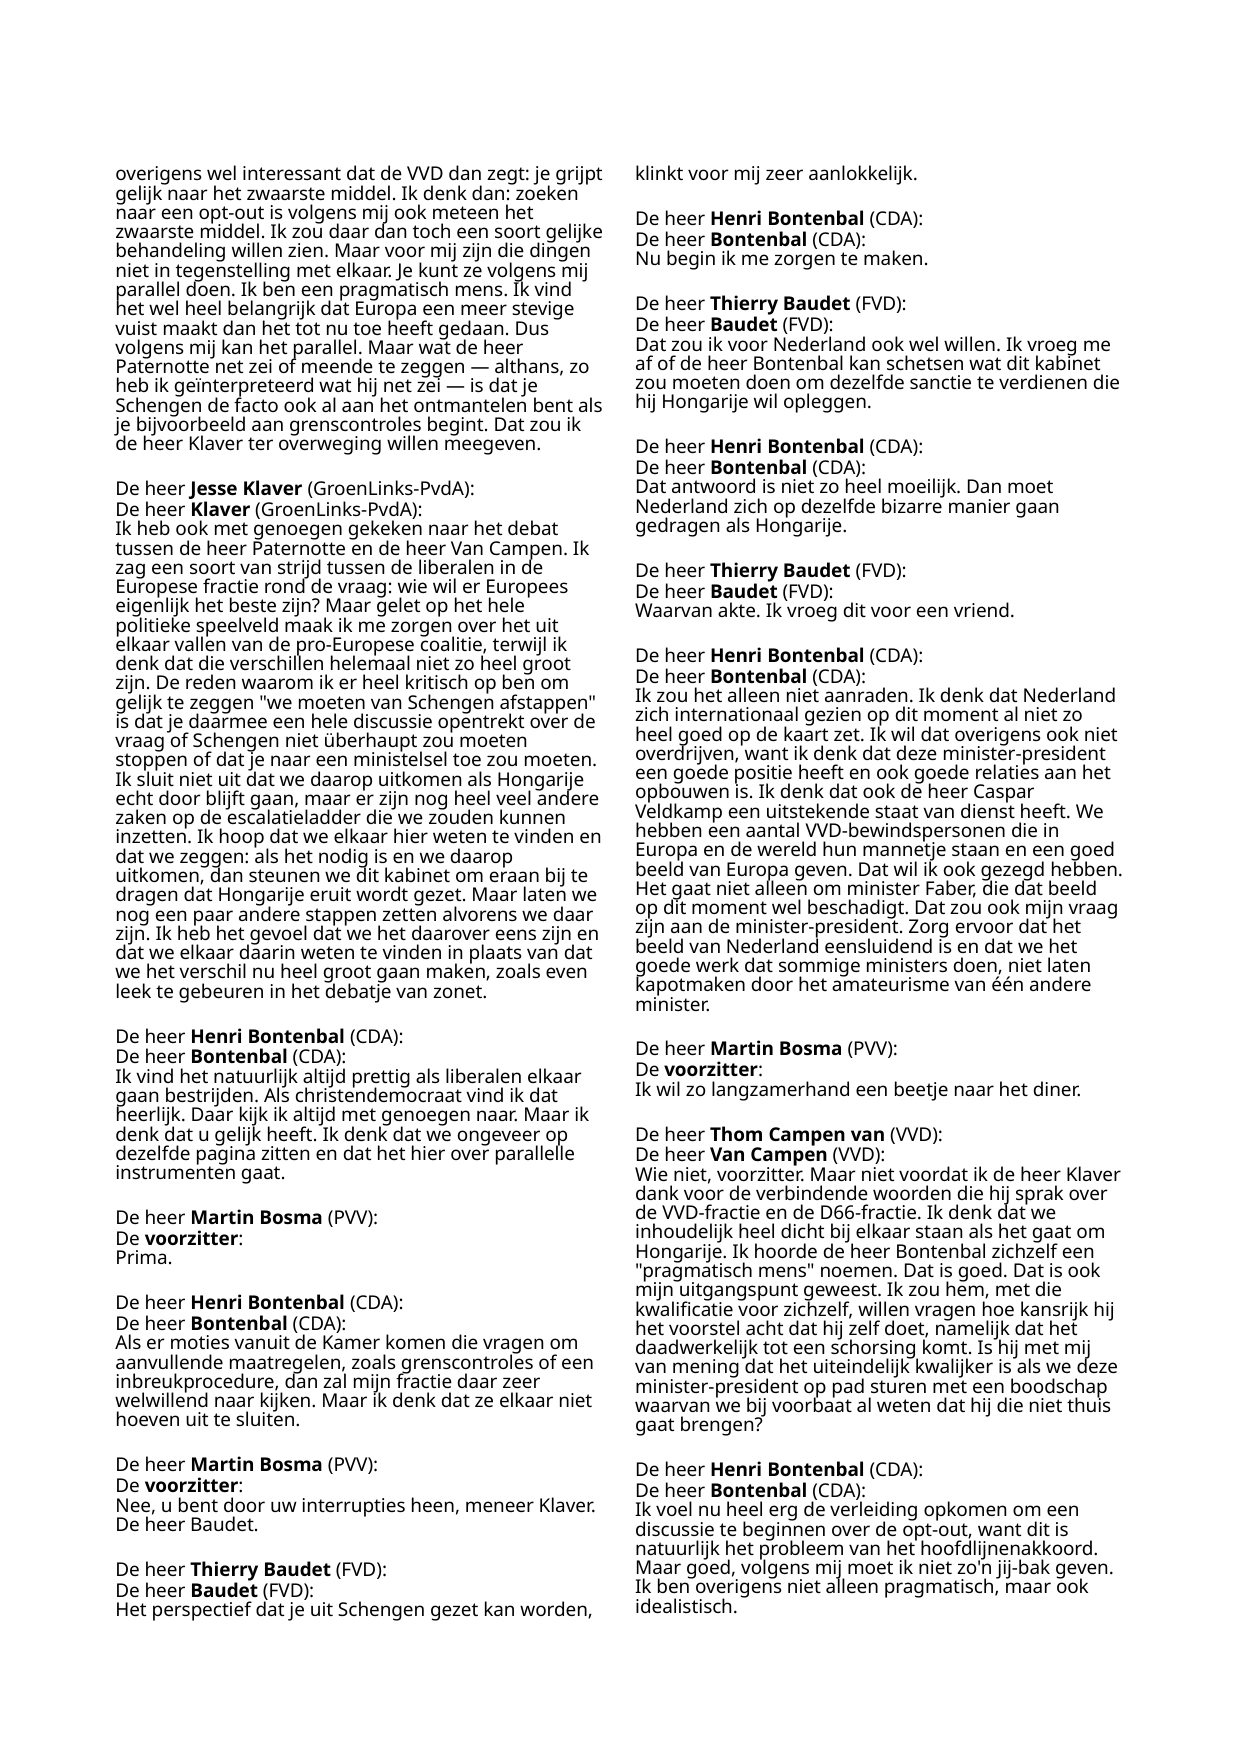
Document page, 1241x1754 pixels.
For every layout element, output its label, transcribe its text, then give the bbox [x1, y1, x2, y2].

text De heer Bontenbal (CDA): [115, 1315, 605, 1334]
text De heer Baudet (FVD): [635, 583, 1125, 602]
text De heer Klaver (GroenLinks-PvdA): [115, 501, 605, 520]
text De heer Bontenbal (CDA): [115, 1048, 605, 1068]
text Ik vind het natuurlijk altijd prettig als liberalen elkaar gaan bestrijden. Als christendemocraat vind ik dat heerlijk. Daar kijk ik altijd met genoegen naar. Maar ik denk dat u gelijk heeft. Ik denk dat we ongeveer op dezelfde pagina zitten en dat het hier over parallelle instrumenten gaat. [115, 1068, 605, 1183]
text De heer Baudet (FVD): [635, 316, 1125, 336]
text Ik voel nu heel erg de verleiding opkomen om een discussie te beginnen over de opt-out, want dit is natuurlijk het probleem van het hoofdlijnenakkoord. Maar goed, volgens mij moet ik niet zo'n jij-bak geven. Ik ben overigens niet alleen pragmatisch, maar ook idealistisch. [635, 1501, 1125, 1617]
text De heer Bontenbal (CDA): [635, 1482, 1125, 1501]
text Als er moties vanuit de Kamer komen die vragen om aanvullende maatregelen, zoals grenscontroles of een inbreukprocedure, dan zal mijn fractie daar zeer welwillend naar kijken. Maar ik denk dat ze elkaar niet hoeven uit te sluiten. [115, 1334, 605, 1431]
text Wie niet, voorzitter. Maar niet voordat ik de heer Klaver dank voor de verbindende woorden die hij sprak over de VVD-fractie en de D66-fractie. Ik denk dat we inhoudelijk heel dicht bij elkaar staan als het gaat om Hongarije. Ik hoorde de heer Bontenbal zichzelf een "pragmatisch mens" noemen. Dat is goed. Dat is ook mijn uitgangspunt geweest. Ik zou hem, met die kwalificatie voor zichzelf, willen vragen hoe kansrijk hij het voorstel acht dat hij zelf doet, namelijk dat het daadwerkelijk tot een schorsing komt. Is hij met mij van mening dat het uiteindelijk kwalijker is als we deze minister-president op pad sturen met een boodschap waarvan we bij voorbaat al weten dat hij die niet thuis gaat brengen? [635, 1166, 1125, 1436]
text Dat zou ik voor Nederland ook wel willen. Ik vroeg me af of de heer Bontenbal kan schetsen wat dit kabinet zou moeten doen om dezelfde sanctie te verdienen die hij Hongarije wil opleggen. [635, 336, 1125, 413]
text De heer Thom Campen van (VVD): [635, 1121, 1125, 1146]
text De heer Thierry Baudet (FVD): [635, 557, 1125, 583]
text De heer Baudet (FVD): [115, 1582, 605, 1601]
text De heer Henri Bontenbal (CDA): [635, 642, 1125, 668]
text Nee, u bent door uw interrupties heen, meneer Klaver. De heer Baudet. [115, 1497, 605, 1535]
text De heer Henri Bontenbal (CDA): [115, 1023, 605, 1048]
text De heer Martin Bosma (PVV): [115, 1204, 605, 1230]
text De heer Bontenbal (CDA): [635, 459, 1125, 478]
text De heer Thierry Baudet (FVD): [635, 291, 1125, 316]
text Prima. [115, 1249, 605, 1268]
text overigens wel interessant dat de VVD dan zegt: je grijpt gelijk naar het zwaarste middel. Ik denk dan: zoeken naar een opt-out is volgens mij ook meteen het zwaarste middel. Ik zou daar dan toch een soort gelijke behandeling willen zien. Maar voor mij zijn die dingen niet in tegenstelling met elkaar. Je kunt ze volgens mij parallel doen. Ik ben een pragmatisch mens. Ik vind het wel heel belangrijk dat Europa een meer stevige vuist maakt dan het tot nu toe heeft gedaan. Dus volgens mij kan het parallel. Maar wat de heer Paternotte net zei of meende te zeggen — althans, zo heb ik geïnterpreteerd wat hij net zei — is dat je Schengen de facto ook al aan het ontmantelen bent als je bijvoorbeeld aan grenscontroles begint. Dat zou ik de heer Klaver ter overweging willen meegeven. [115, 165, 605, 454]
text De heer Martin Bosma (PVV): [115, 1452, 605, 1477]
text Waarvan akte. Ik vroeg dit voor een vriend. [635, 602, 1125, 621]
text De heer Van Campen (VVD): [635, 1146, 1125, 1166]
text De heer Thierry Baudet (FVD): [115, 1556, 605, 1582]
text De voorzitter: [115, 1477, 605, 1497]
text De voorzitter: [115, 1230, 605, 1249]
text De heer Henri Bontenbal (CDA): [635, 205, 1125, 231]
text Ik wil zo langzamerhand een beetje naar het diner. [635, 1081, 1125, 1100]
text Ik heb ook met genoegen gekeken naar het debat tussen de heer Paternotte en de heer Van Campen. Ik zag een soort van strijd tussen de liberalen in de Europese fractie rond de vraag: wie wil er Europees eigenlijk het beste zijn? Maar gelet op het hele politieke speelveld maak ik me zorgen over het uit elkaar vallen van de pro-Europese coalitie, terwijl ik denk dat die verschillen helemaal niet zo heel groot zijn. De reden waarom ik er heel kritisch op ben om gelijk te zeggen "we moeten van Schengen afstappen" is dat je daarmee een hele discussie opentrekt over de vraag of Schengen niet überhaupt zou moeten stoppen of dat je naar een ministelsel toe zou moeten. Ik sluit niet uit dat we daarop uitkomen als Hongarije echt door blijft gaan, maar er zijn nog heel veel andere zaken op de escalatieladder die we zouden kunnen inzetten. Ik hoop dat we elkaar hier weten te vinden en dat we zeggen: als het nodig is en we daarop uitkomen, dan steunen we dit kabinet om eraan bij te dragen dat Hongarije eruit wordt gezet. Maar laten we nog een paar andere stappen zetten alvorens we daar zijn. Ik heb het gevoel dat we het daarover eens zijn en dat we elkaar daarin weten te vinden in plaats van dat we het verschil nu heel groot gaan maken, zoals even leek te gebeuren in het debatje van zonet. [115, 520, 605, 1002]
text De heer Henri Bontenbal (CDA): [115, 1289, 605, 1315]
text Nu begin ik me zorgen te maken. [635, 250, 1125, 270]
text Dat antwoord is niet zo heel moeilijk. Dan moet Nederland zich op dezelfde bizarre manier gaan gedragen als Hongarije. [635, 478, 1125, 536]
text De voorzitter: [635, 1061, 1125, 1081]
text De heer Henri Bontenbal (CDA): [635, 433, 1125, 459]
text De heer Martin Bosma (PVV): [635, 1036, 1125, 1061]
text De heer Bontenbal (CDA): [635, 231, 1125, 250]
text Ik zou het alleen niet aanraden. Ik denk dat Nederland zich internationaal gezien op dit moment al niet zo heel goed op de kaart zet. Ik wil dat overigens ook niet overdrijven, want ik denk dat deze minister-president een goede positie heeft en ook goede relaties aan het opbouwen is. Ik denk dat ook de heer Caspar Veldkamp een uitstekende staat van dienst heeft. We hebben een aantal VVD-bewindspersonen die in Europa en de wereld hun mannetje staan en een goed beeld van Europa geven. Dat wil ik ook gezegd hebben. Het gaat niet alleen om minister Faber, die dat beeld op dit moment wel beschadigt. Dat zou ook mijn vraag zijn aan de minister-president. Zorg ervoor dat het beeld van Nederland eensluidend is en dat we het goede werk dat sommige ministers doen, niet laten kapotmaken door het amateurisme van één andere minister. [635, 687, 1125, 1015]
text De heer Bontenbal (CDA): [635, 668, 1125, 687]
text De heer Jesse Klaver (GroenLinks-PvdA): [115, 475, 605, 501]
text klinkt voor mij zeer aanlokkelijk. [635, 165, 1125, 184]
text Het perspectief dat je uit Schengen gezet kan worden, [115, 1601, 605, 1620]
text De heer Henri Bontenbal (CDA): [635, 1456, 1125, 1482]
